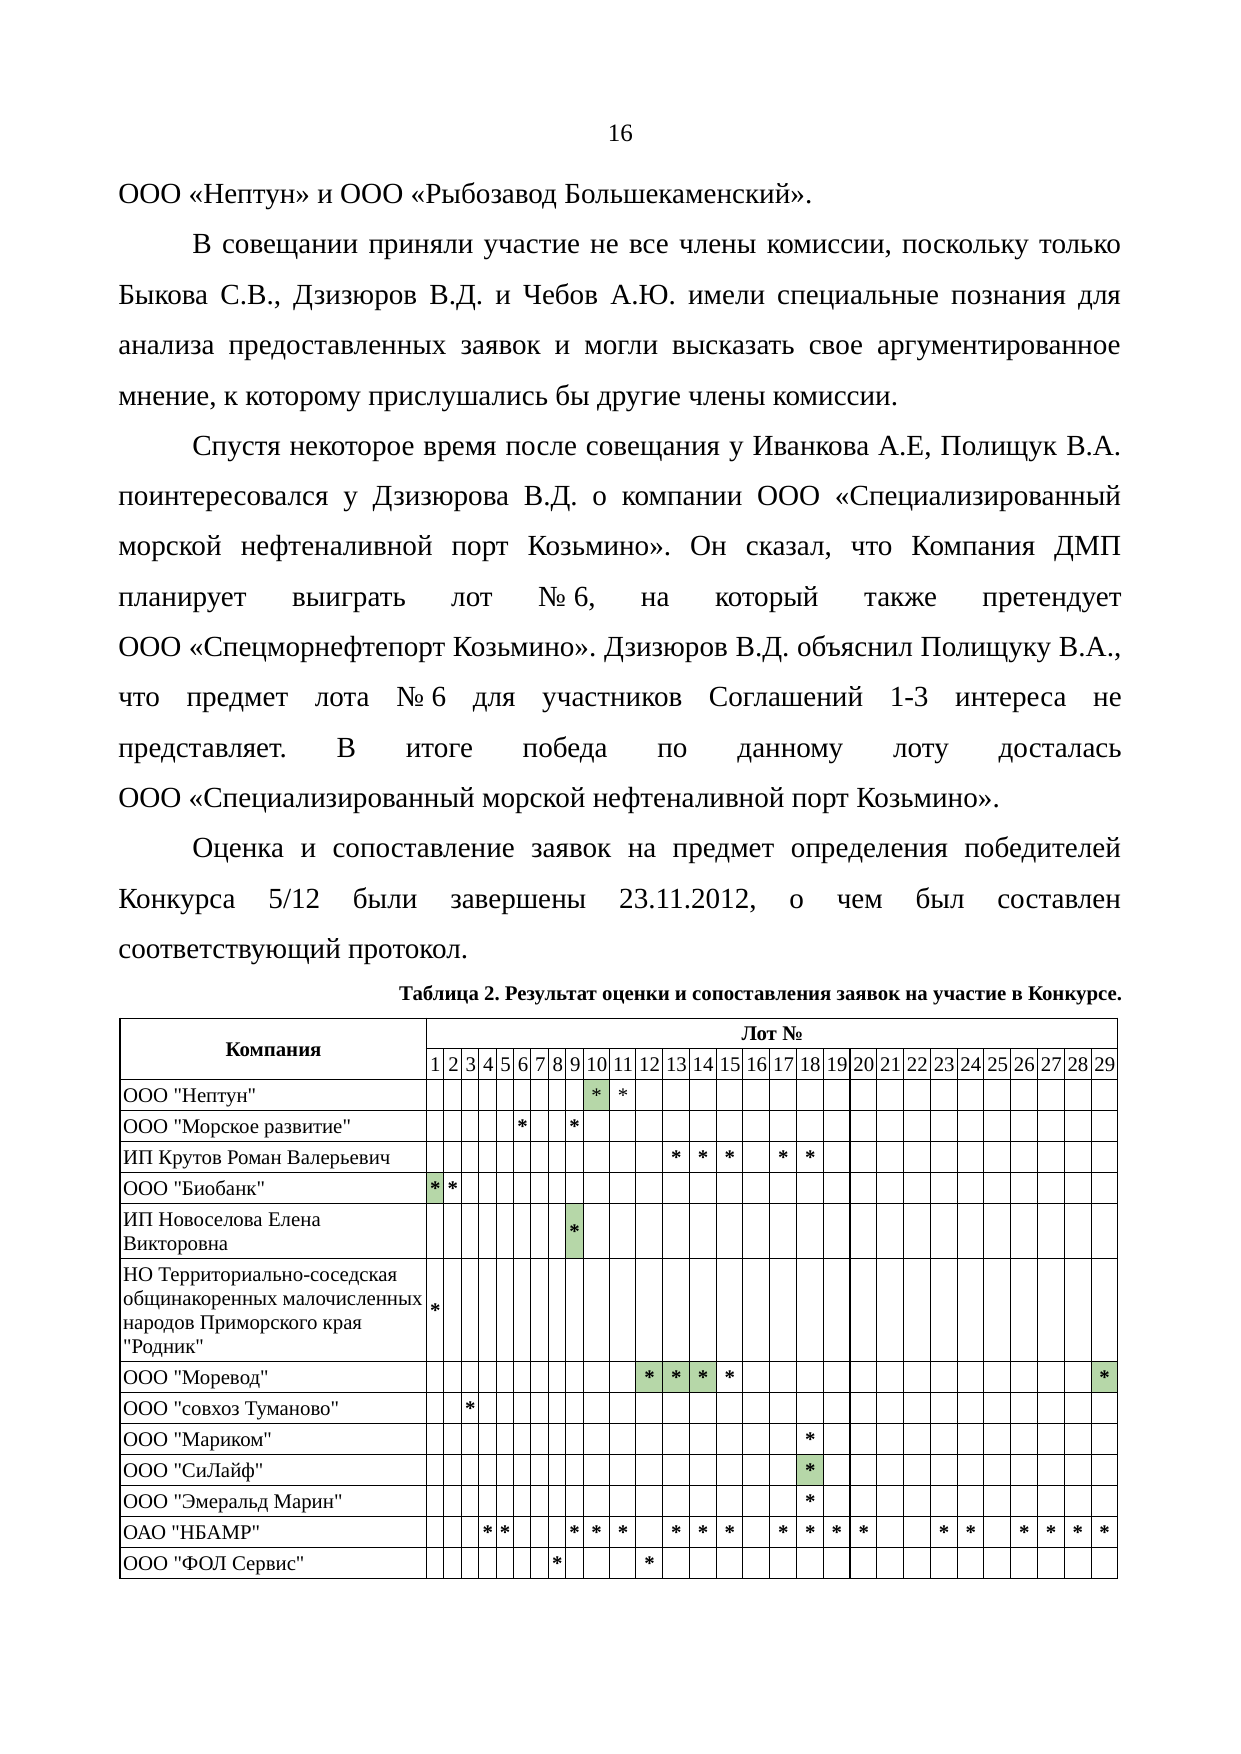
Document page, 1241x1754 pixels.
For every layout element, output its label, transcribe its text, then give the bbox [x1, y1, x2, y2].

table_cell [743, 1259, 769, 1361]
table_cell [690, 1111, 716, 1141]
table_cell [877, 1517, 903, 1547]
table_cell [497, 1362, 513, 1392]
table_cell [1011, 1393, 1037, 1423]
table_cell [797, 1362, 823, 1392]
table_cell ООО "Биобанк" [121, 1173, 426, 1203]
table_cell [566, 1455, 583, 1485]
table_cell [690, 1204, 716, 1258]
table_cell [1011, 1424, 1037, 1454]
table_cell * [566, 1204, 583, 1258]
table_cell [770, 1204, 796, 1258]
table_cell [462, 1486, 478, 1516]
table_cell * [479, 1517, 496, 1547]
table_cell [514, 1455, 530, 1485]
table_cell ООО "совхоз Туманово" [121, 1393, 426, 1423]
table_cell [479, 1455, 496, 1485]
table_cell [931, 1393, 957, 1423]
table_cell [531, 1204, 548, 1258]
table_cell [566, 1424, 583, 1454]
table_cell [824, 1111, 849, 1141]
table_cell * [797, 1486, 823, 1516]
table_cell [770, 1424, 796, 1454]
table_cell [851, 1548, 876, 1578]
table_cell * [636, 1362, 662, 1392]
table_cell [531, 1517, 548, 1547]
table_cell [1065, 1424, 1091, 1454]
table_cell [636, 1424, 662, 1454]
table_cell [531, 1455, 548, 1485]
table_cell [549, 1362, 565, 1392]
table_cell [717, 1486, 742, 1516]
table_cell * [427, 1259, 443, 1361]
table_cell [770, 1362, 796, 1392]
table_cell [743, 1455, 769, 1485]
table_cell [984, 1142, 1010, 1172]
text Таблица 2. Результат оценки и сопоставления заявок на участие в Конкурсе. [118, 981, 1122, 1005]
table_cell [1092, 1455, 1117, 1485]
table_cell [531, 1142, 548, 1172]
table_cell [444, 1424, 461, 1454]
table_cell [824, 1548, 849, 1578]
table_cell [877, 1362, 903, 1392]
table_cell [1065, 1173, 1091, 1203]
table_cell [549, 1142, 565, 1172]
table_cell 28 [1065, 1049, 1091, 1079]
table_cell [717, 1548, 742, 1578]
table_cell * [1092, 1517, 1117, 1547]
table_cell [531, 1486, 548, 1516]
table_cell [497, 1455, 513, 1485]
table_cell [958, 1142, 983, 1172]
table_cell [514, 1424, 530, 1454]
table_cell [1092, 1080, 1117, 1110]
table_cell [462, 1424, 478, 1454]
table_cell [797, 1393, 823, 1423]
table_cell 14 [690, 1049, 716, 1079]
table_cell [824, 1424, 849, 1454]
table_cell [479, 1393, 496, 1423]
table_cell [1038, 1548, 1064, 1578]
table_cell [743, 1080, 769, 1110]
table_cell [514, 1362, 530, 1392]
table_cell [462, 1173, 478, 1203]
table_cell * [690, 1362, 716, 1392]
table_cell [514, 1142, 530, 1172]
table_cell [717, 1080, 742, 1110]
table_cell [877, 1393, 903, 1423]
table_cell [904, 1080, 930, 1110]
table_cell [427, 1517, 443, 1547]
table_cell [743, 1517, 769, 1547]
table_cell [549, 1455, 565, 1485]
table_cell [497, 1259, 513, 1361]
table_cell [584, 1424, 609, 1454]
table_cell [427, 1424, 443, 1454]
table_cell [1011, 1111, 1037, 1141]
table_cell [931, 1362, 957, 1392]
table_cell 27 [1038, 1049, 1064, 1079]
table_cell ООО "Эмеральд Марин" [121, 1486, 426, 1516]
table_cell 9 [566, 1049, 583, 1079]
table_cell [497, 1486, 513, 1516]
table_cell [958, 1173, 983, 1203]
table_cell [824, 1080, 849, 1110]
table_cell [1038, 1393, 1064, 1423]
table_cell [636, 1393, 662, 1423]
table_cell ООО "Моревод" [121, 1362, 426, 1392]
table_cell [1065, 1455, 1091, 1485]
table_cell [479, 1173, 496, 1203]
table_cell [717, 1393, 742, 1423]
table_cell [931, 1548, 957, 1578]
table_cell [877, 1080, 903, 1110]
table_cell 3 [462, 1049, 478, 1079]
table_cell [1038, 1173, 1064, 1203]
table_cell [462, 1080, 478, 1110]
table_cell [636, 1173, 662, 1203]
table_cell [984, 1424, 1010, 1454]
table_cell [636, 1259, 662, 1361]
table_cell [1011, 1455, 1037, 1485]
table_cell [1092, 1486, 1117, 1516]
table_cell [663, 1204, 689, 1258]
table_cell [743, 1142, 769, 1172]
table_cell [797, 1259, 823, 1361]
table_cell [877, 1142, 903, 1172]
table_cell 25 [984, 1049, 1010, 1079]
table_cell [1065, 1548, 1091, 1578]
table_cell [958, 1548, 983, 1578]
table_cell [1092, 1142, 1117, 1172]
table_cell [514, 1486, 530, 1516]
table_cell [1011, 1173, 1037, 1203]
table_cell [904, 1424, 930, 1454]
table_cell * [514, 1111, 530, 1141]
table_cell [584, 1362, 609, 1392]
table_cell 6 [514, 1049, 530, 1079]
table_cell [797, 1548, 823, 1578]
table_cell [610, 1548, 635, 1578]
table_cell ООО "СиЛайф" [121, 1455, 426, 1485]
table_cell [984, 1517, 1010, 1547]
table_cell [514, 1080, 530, 1110]
table_cell [636, 1111, 662, 1141]
table_cell [984, 1111, 1010, 1141]
table_cell [663, 1259, 689, 1361]
table_cell [566, 1548, 583, 1578]
table_cell [904, 1548, 930, 1578]
table_cell [931, 1142, 957, 1172]
table_cell 16 [743, 1049, 769, 1079]
table_cell [877, 1455, 903, 1485]
table_cell [1011, 1080, 1037, 1110]
table_cell [444, 1362, 461, 1392]
table_cell [984, 1362, 1010, 1392]
table_cell [717, 1259, 742, 1361]
table_cell 20 [851, 1049, 876, 1079]
table_cell ИП Крутов Роман Валерьевич [121, 1142, 426, 1172]
table_cell [444, 1111, 461, 1141]
table_cell [770, 1173, 796, 1203]
table_cell [770, 1393, 796, 1423]
table_cell [479, 1111, 496, 1141]
table_cell [427, 1142, 443, 1172]
table_cell 5 [497, 1049, 513, 1079]
table_cell [851, 1111, 876, 1141]
table_cell * [1092, 1362, 1117, 1392]
table_cell 18 [797, 1049, 823, 1079]
table_cell [663, 1393, 689, 1423]
table_cell [1092, 1111, 1117, 1141]
table_cell [690, 1548, 716, 1578]
table_cell НО Территориально-соседская общинакоренных малочисленных народов Приморского края "Родник" [121, 1259, 426, 1361]
table_cell [851, 1142, 876, 1172]
table_cell [566, 1393, 583, 1423]
table_cell [984, 1486, 1010, 1516]
table_cell * [797, 1517, 823, 1547]
table_cell [462, 1362, 478, 1392]
table_cell [958, 1204, 983, 1258]
table_cell [717, 1455, 742, 1485]
table_cell [851, 1204, 876, 1258]
table_cell [479, 1204, 496, 1258]
table_cell [690, 1455, 716, 1485]
table_cell [663, 1548, 689, 1578]
table_cell 19 [824, 1049, 849, 1079]
text Спустя некоторое время после совещания у Иванкова А.Е, Полищук В.А. поинтересовался у Дзизюрова В.Д. о компании ООО «Специализированный морской нефтеналивной порт Козьмино». Он сказал, что Компания ДМП планирует выиграть лот № 6, на который также претендует ООО «Спецморнефтепорт Козьмино». Дзизюров В.Д. объяснил Полищуку В.А., что предмет лота № 6 для участников Соглашений 1-3 интереса не представляет. В итоге победа по данному лоту досталась ООО «Специализированный морской нефтеналивной порт Козьмино». [118, 428, 1122, 814]
table_cell [770, 1259, 796, 1361]
table_cell [549, 1173, 565, 1203]
table_cell [479, 1080, 496, 1110]
table_cell [479, 1142, 496, 1172]
table_cell [514, 1259, 530, 1361]
table_cell [797, 1173, 823, 1203]
table_cell [743, 1424, 769, 1454]
table_cell [958, 1080, 983, 1110]
table_cell [1065, 1080, 1091, 1110]
table_cell [904, 1173, 930, 1203]
table_cell [824, 1173, 849, 1203]
table_cell [851, 1173, 876, 1203]
table_cell * [610, 1080, 635, 1110]
table_cell [1011, 1142, 1037, 1172]
table_cell [1038, 1424, 1064, 1454]
table_cell [497, 1204, 513, 1258]
table_cell * [1038, 1517, 1064, 1547]
table_cell [851, 1393, 876, 1423]
table_cell [531, 1111, 548, 1141]
table_cell [566, 1362, 583, 1392]
table_cell 7 [531, 1049, 548, 1079]
table_cell [743, 1393, 769, 1423]
table_cell [636, 1080, 662, 1110]
table_cell * [549, 1548, 565, 1578]
table_cell [877, 1486, 903, 1516]
table_cell [531, 1393, 548, 1423]
table_cell 23 [931, 1049, 957, 1079]
table_cell [549, 1517, 565, 1547]
table_cell [427, 1111, 443, 1141]
table_cell [958, 1111, 983, 1141]
table_cell [663, 1111, 689, 1141]
table_cell [717, 1111, 742, 1141]
table_cell [984, 1548, 1010, 1578]
table_cell [824, 1259, 849, 1361]
table_cell [904, 1259, 930, 1361]
table_cell [931, 1111, 957, 1141]
table_cell [514, 1173, 530, 1203]
table_cell [1092, 1204, 1117, 1258]
table_cell [663, 1173, 689, 1203]
table_cell [904, 1455, 930, 1485]
table_cell [497, 1424, 513, 1454]
table_cell [462, 1204, 478, 1258]
table_cell [444, 1393, 461, 1423]
table_cell [931, 1080, 957, 1110]
table_cell 13 [663, 1049, 689, 1079]
table_cell ИП Новоселова Елена Викторовна [121, 1204, 426, 1258]
table_cell ООО "Нептун" [121, 1080, 426, 1110]
table_cell [877, 1173, 903, 1203]
table_cell [444, 1259, 461, 1361]
table_cell [531, 1548, 548, 1578]
table_cell [444, 1204, 461, 1258]
table_cell [444, 1486, 461, 1516]
table_cell 10 [584, 1049, 609, 1079]
table_cell [514, 1204, 530, 1258]
table_cell * [444, 1173, 461, 1203]
table_cell [851, 1424, 876, 1454]
table_cell [566, 1173, 583, 1203]
table_cell [531, 1259, 548, 1361]
table_cell 4 [479, 1049, 496, 1079]
table_cell [497, 1111, 513, 1141]
table_cell [824, 1393, 849, 1423]
table_cell [663, 1486, 689, 1516]
table_cell * [824, 1517, 849, 1547]
table_cell [1065, 1259, 1091, 1361]
table_cell * [690, 1142, 716, 1172]
table_cell [1065, 1142, 1091, 1172]
table_cell [984, 1173, 1010, 1203]
table_cell * [566, 1111, 583, 1141]
table_cell * [663, 1517, 689, 1547]
table_cell [584, 1455, 609, 1485]
table_cell * [797, 1424, 823, 1454]
table_cell [1092, 1393, 1117, 1423]
table_cell [462, 1517, 478, 1547]
table_cell [824, 1142, 849, 1172]
table_cell [797, 1204, 823, 1258]
table_cell [690, 1080, 716, 1110]
table_cell [584, 1111, 609, 1141]
table_cell [1092, 1548, 1117, 1578]
table_cell [610, 1142, 635, 1172]
table_cell [743, 1362, 769, 1392]
table_cell [610, 1424, 635, 1454]
table_cell [877, 1204, 903, 1258]
table_cell * [1065, 1517, 1091, 1547]
table_cell [904, 1393, 930, 1423]
table_cell [958, 1393, 983, 1423]
table_cell [584, 1173, 609, 1203]
table_cell 29 [1092, 1049, 1117, 1079]
table_cell 17 [770, 1049, 796, 1079]
table_cell [610, 1486, 635, 1516]
table_cell [584, 1548, 609, 1578]
table_cell [824, 1362, 849, 1392]
table_cell [427, 1080, 443, 1110]
table_cell [690, 1486, 716, 1516]
table_cell * [636, 1548, 662, 1578]
table_cell [636, 1204, 662, 1258]
table_cell [1038, 1142, 1064, 1172]
table_cell [931, 1424, 957, 1454]
table_cell 26 [1011, 1049, 1037, 1079]
table_cell * [584, 1080, 609, 1110]
table_cell [1011, 1204, 1037, 1258]
table_header Лот № [427, 1019, 1117, 1048]
table_cell * [497, 1517, 513, 1547]
table_cell [566, 1259, 583, 1361]
table_cell [462, 1259, 478, 1361]
table_cell [743, 1486, 769, 1516]
table_cell * [931, 1517, 957, 1547]
table_cell [770, 1111, 796, 1141]
table_cell * [797, 1142, 823, 1172]
table_cell [824, 1486, 849, 1516]
table_cell * [1011, 1517, 1037, 1547]
table_cell [462, 1548, 478, 1578]
table_cell [610, 1173, 635, 1203]
table_cell * [566, 1517, 583, 1547]
table_cell [797, 1111, 823, 1141]
table_cell [931, 1486, 957, 1516]
table_cell [770, 1548, 796, 1578]
table_cell [427, 1393, 443, 1423]
table_cell [984, 1393, 1010, 1423]
table_cell * [958, 1517, 983, 1547]
table_cell [636, 1517, 662, 1547]
table_cell [636, 1486, 662, 1516]
table_cell [1092, 1259, 1117, 1361]
table_cell [462, 1142, 478, 1172]
table_cell [427, 1204, 443, 1258]
text Оценка и сопоставление заявок на предмет определения победителей Конкурса 5/12 были завершены 23.11.2012, о чем был составлен соответствующий протокол. [118, 830, 1122, 964]
table_cell [743, 1548, 769, 1578]
table_cell * [717, 1142, 742, 1172]
table_cell [566, 1080, 583, 1110]
table_cell [610, 1204, 635, 1258]
table_cell [531, 1080, 548, 1110]
table_cell [479, 1362, 496, 1392]
table_cell [444, 1142, 461, 1172]
table_cell 1 [427, 1049, 443, 1079]
table_cell [531, 1362, 548, 1392]
table_cell [877, 1424, 903, 1454]
table_cell [904, 1486, 930, 1516]
table_cell [479, 1548, 496, 1578]
table_cell [549, 1111, 565, 1141]
table_cell 11 [610, 1049, 635, 1079]
table_cell [497, 1548, 513, 1578]
table_cell [497, 1080, 513, 1110]
table_cell [610, 1393, 635, 1423]
table_cell [549, 1204, 565, 1258]
table_cell [877, 1111, 903, 1141]
table_cell [549, 1259, 565, 1361]
table_cell [1092, 1424, 1117, 1454]
table_cell [984, 1080, 1010, 1110]
table_cell * [770, 1517, 796, 1547]
table_cell [610, 1259, 635, 1361]
table_cell [1065, 1486, 1091, 1516]
table_cell [1065, 1111, 1091, 1141]
table_cell [479, 1259, 496, 1361]
table_cell [584, 1486, 609, 1516]
table_cell [1065, 1362, 1091, 1392]
table_cell [904, 1362, 930, 1392]
table_cell [584, 1393, 609, 1423]
table_cell [931, 1455, 957, 1485]
table_cell ОАО "НБАМР" [121, 1517, 426, 1547]
table_cell [584, 1142, 609, 1172]
table_cell [497, 1142, 513, 1172]
table_cell [1038, 1111, 1064, 1141]
table_cell [663, 1424, 689, 1454]
table_cell [797, 1080, 823, 1110]
table_cell [444, 1455, 461, 1485]
table_cell [1065, 1204, 1091, 1258]
table_cell [770, 1486, 796, 1516]
table_cell [690, 1259, 716, 1361]
table_cell 12 [636, 1049, 662, 1079]
table_cell [717, 1424, 742, 1454]
table_cell [566, 1142, 583, 1172]
table_cell [1038, 1204, 1064, 1258]
table_cell 24 [958, 1049, 983, 1079]
table_cell * [663, 1142, 689, 1172]
table_cell [1065, 1393, 1091, 1423]
table_cell [566, 1486, 583, 1516]
table_cell [514, 1548, 530, 1578]
table_cell [427, 1548, 443, 1578]
table_cell [851, 1455, 876, 1485]
table_cell [1038, 1080, 1064, 1110]
table_cell [877, 1548, 903, 1578]
table_cell 2 [444, 1049, 461, 1079]
table_cell * [663, 1362, 689, 1392]
table_cell [904, 1204, 930, 1258]
table_cell [444, 1548, 461, 1578]
table_cell [851, 1080, 876, 1110]
table_cell [824, 1204, 849, 1258]
table_cell [1011, 1259, 1037, 1361]
table_cell [549, 1486, 565, 1516]
table_cell 21 [877, 1049, 903, 1079]
table_cell * [851, 1517, 876, 1547]
table_cell * [717, 1362, 742, 1392]
table_cell [690, 1424, 716, 1454]
table_cell [1011, 1486, 1037, 1516]
table_cell [610, 1455, 635, 1485]
table_cell [958, 1259, 983, 1361]
table_cell [931, 1259, 957, 1361]
table_cell [479, 1424, 496, 1454]
table_cell [1038, 1486, 1064, 1516]
table_cell [931, 1173, 957, 1203]
table_cell [610, 1362, 635, 1392]
table_cell [531, 1424, 548, 1454]
table_cell [636, 1455, 662, 1485]
table_cell [549, 1080, 565, 1110]
table_cell [984, 1259, 1010, 1361]
table_cell [877, 1259, 903, 1361]
table_cell [904, 1517, 930, 1547]
table_cell [427, 1486, 443, 1516]
table_cell [931, 1204, 957, 1258]
table_cell [444, 1517, 461, 1547]
table_cell [851, 1362, 876, 1392]
table_cell [743, 1111, 769, 1141]
table_cell [427, 1362, 443, 1392]
table_cell [1011, 1362, 1037, 1392]
table_cell [904, 1111, 930, 1141]
table_cell 15 [717, 1049, 742, 1079]
table_cell [824, 1455, 849, 1485]
table_cell * [462, 1393, 478, 1423]
table_cell * [610, 1517, 635, 1547]
table_cell [958, 1455, 983, 1485]
table_cell ООО "ФОЛ Сервис" [121, 1548, 426, 1578]
table_cell [584, 1204, 609, 1258]
table_cell [444, 1080, 461, 1110]
table_cell [549, 1393, 565, 1423]
table_cell [584, 1259, 609, 1361]
table_cell * [427, 1173, 443, 1203]
table_cell [663, 1080, 689, 1110]
table_cell [1011, 1548, 1037, 1578]
table_cell ООО "Морское развитие" [121, 1111, 426, 1141]
table_cell [610, 1111, 635, 1141]
text ООО «Нептун» и ООО «Рыбозавод Большекаменский». [118, 176, 1122, 210]
table_cell * [690, 1517, 716, 1547]
table_cell [958, 1362, 983, 1392]
table_cell [690, 1173, 716, 1203]
table_cell [770, 1080, 796, 1110]
table_cell [462, 1111, 478, 1141]
table_cell [514, 1517, 530, 1547]
table_cell [549, 1424, 565, 1454]
table_cell * [797, 1455, 823, 1485]
table_cell * [717, 1517, 742, 1547]
table_cell * [770, 1142, 796, 1172]
table_cell [1038, 1362, 1064, 1392]
table_header Компания [121, 1019, 426, 1079]
table_cell [497, 1173, 513, 1203]
table_cell [1038, 1259, 1064, 1361]
table_cell [717, 1173, 742, 1203]
table_cell [984, 1204, 1010, 1258]
table_cell [663, 1455, 689, 1485]
table_cell [958, 1424, 983, 1454]
table_cell [514, 1393, 530, 1423]
table_cell [717, 1204, 742, 1258]
table_cell [427, 1455, 443, 1485]
table_cell [743, 1173, 769, 1203]
text В совещании приняли участие не все члены комиссии, поскольку только Быкова С.В., Дзизюров В.Д. и Чебов А.Ю. имели специальные познания для анализа предоставленных заявок и могли высказать свое аргументированное мнение, к которому прислушались бы другие члены комиссии. [118, 227, 1122, 411]
table_cell [904, 1142, 930, 1172]
table_cell [743, 1204, 769, 1258]
table_cell [984, 1455, 1010, 1485]
table_cell [690, 1393, 716, 1423]
table_cell [770, 1455, 796, 1485]
table_cell [1092, 1173, 1117, 1203]
table_cell [462, 1455, 478, 1485]
table_cell 22 [904, 1049, 930, 1079]
table_cell 8 [549, 1049, 565, 1079]
table_cell * [584, 1517, 609, 1547]
table_cell [958, 1486, 983, 1516]
table_cell [531, 1173, 548, 1203]
table_cell [851, 1486, 876, 1516]
table_cell [851, 1259, 876, 1361]
table_cell [497, 1393, 513, 1423]
table_cell [636, 1142, 662, 1172]
table_cell [479, 1486, 496, 1516]
table_cell ООО "Мариком" [121, 1424, 426, 1454]
table_cell [1038, 1455, 1064, 1485]
